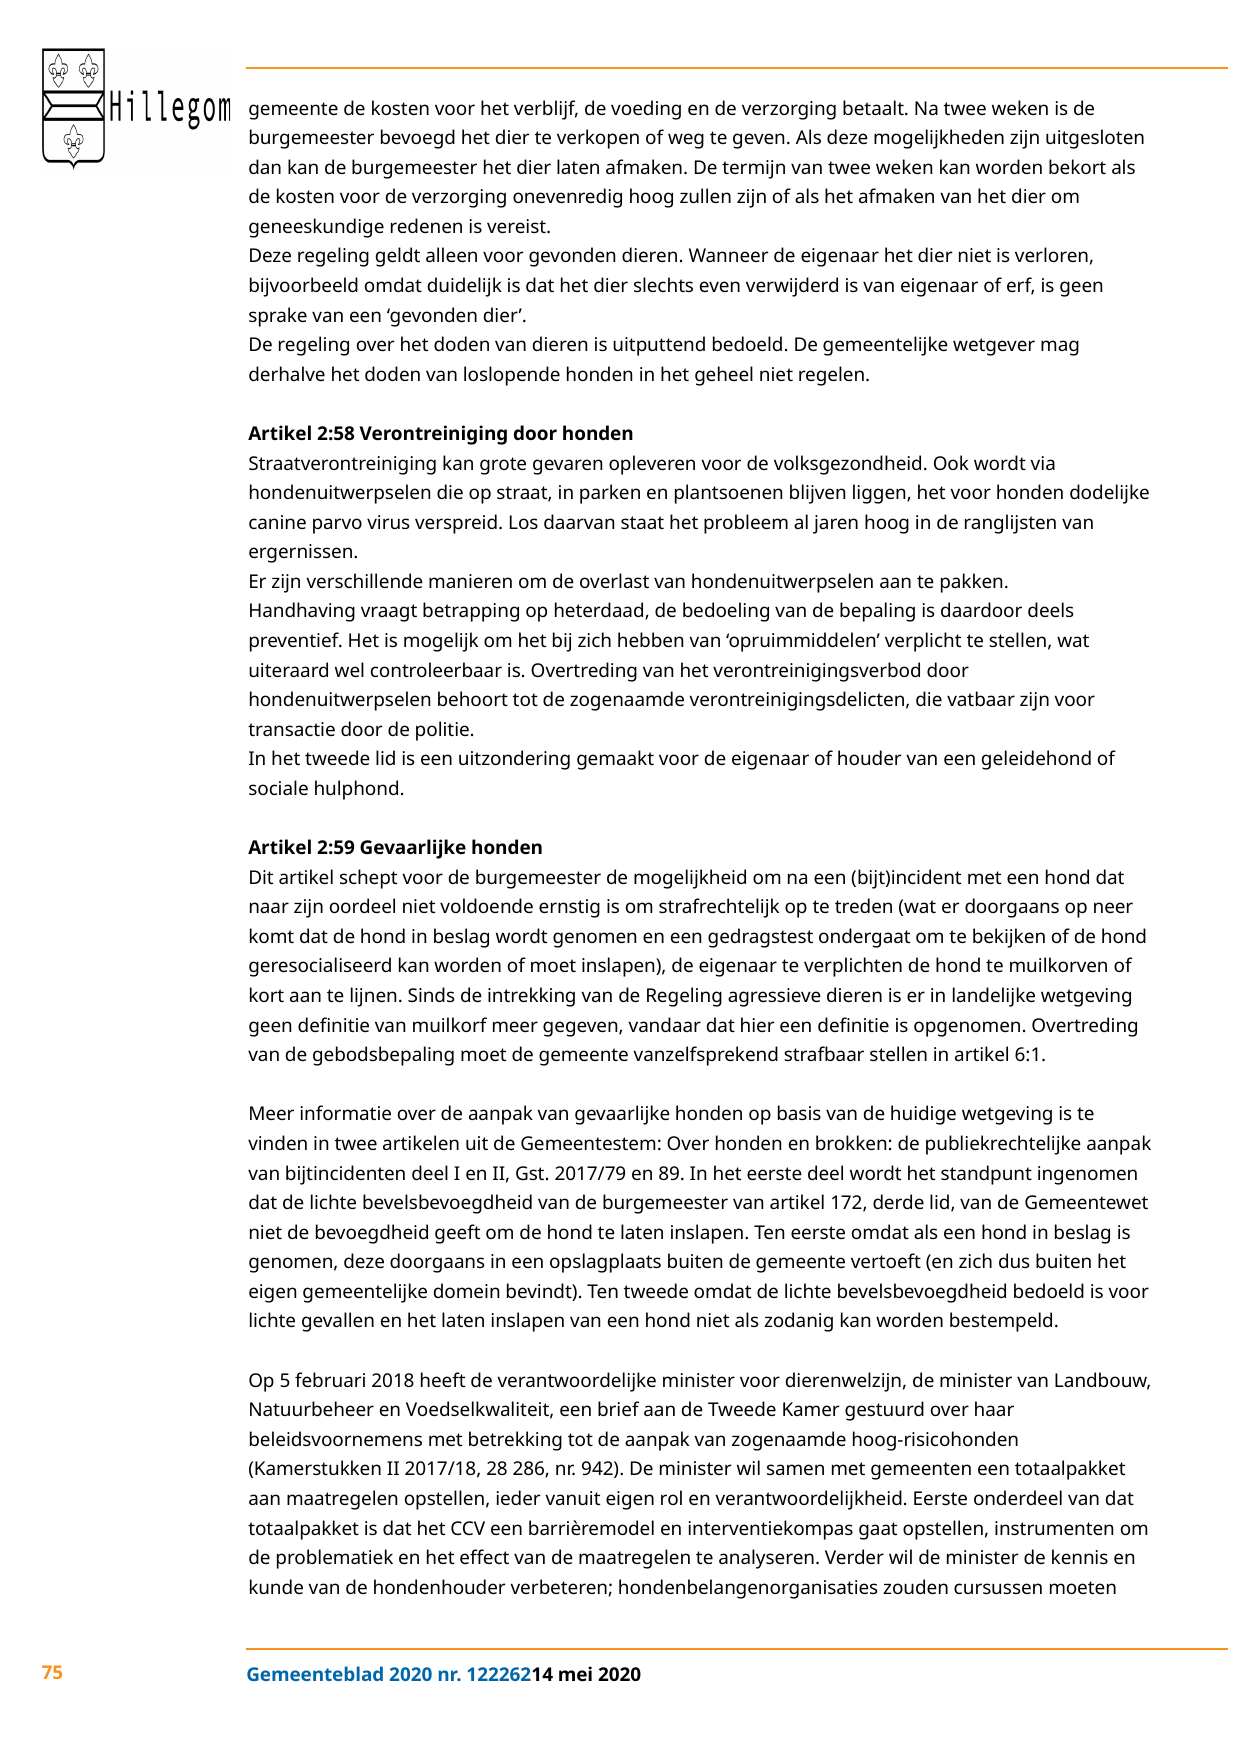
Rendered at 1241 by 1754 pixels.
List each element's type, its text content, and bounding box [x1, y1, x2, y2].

text Meer informatie over de aanpak van gevaarlijke honden op basis van de huidige wetgeving is te vinden in twee artikelen uit de Gemeentestem: Over honden en brokken: de publiekrechtelijke aanpak van bijtincidenten deel I en II, Gst. 2017/79 en 89. In het eerste deel wordt het standpunt ingenomen dat de lichte bevelsbevoegdheid van de burgemeester van artikel 172, derde lid, van de Gemeentewet niet de bevoegdheid geeft om de hond te laten inslapen. Ten eerste omdat als een hond in beslag is genomen, deze doorgaans in een opslagplaats buiten de gemeente vertoeft (en zich dus buiten het eigen gemeentelijke domein bevindt). Ten tweede omdat de lichte bevelsbevoegdheid bedoeld is voor lichte gevallen en het laten inslapen van een hond niet als zodanig kan worden bestempeld. [248, 1101, 1152, 1333]
picture [41, 47, 231, 172]
text Handhaving vraagt betrapping op heterdaad, de bedoeling van de bepaling is daardoor deels preventief. Het is mogelijk om het bij zich hebben van ‘opruimmiddelen’ verplicht te stellen, wat uiteraard wel controleerbaar is. Overtreding van het verontreinigingsverbod door hondenuitwerpselen behoort tot de zogenaamde verontreinigingsdelicten, die vatbaar zijn voor transactie door de politie. [248, 598, 1152, 742]
text Artikel 2:58 Verontreiniging door honden [248, 420, 1152, 446]
text In het tweede lid is een uitzondering gemaakt voor de eigenaar of houder van een geleidehond of sociale hulphond. [248, 746, 1152, 801]
text Dit artikel schept voor de burgemeester de mogelijkheid om na een (bijt)incident met een hond dat naar zijn oordeel niet voldoende ernstig is om strafrechtelijk op te treden (wat er doorgaans op neer komt dat de hond in beslag wordt genomen en een gedragstest ondergaat om te bekijken of de hond geresocialiseerd kan worden of moet inslapen), de eigenaar te verplichten de hond te muilkorven of kort aan te lijnen. Sinds de intrekking van de Regeling agressieve dieren is er in landelijke wetgeving geen definitie van muilkorf meer gegeven, vandaar dat hier een definitie is opgenomen. Overtreding van de gebodsbepaling moet de gemeente vanzelfsprekend strafbaar stellen in artikel 6:1. [248, 864, 1152, 1067]
text Artikel 2:59 Gevaarlijke honden [248, 834, 1152, 860]
text Er zijn verschillende manieren om de overlast van hondenuitwerpselen aan te pakken. [248, 568, 1152, 594]
text gemeente de kosten voor het verblijf, de voeding en de verzorging betaalt. Na twee weken is de burgemeester bevoegd het dier te verkopen of weg te geven. Als deze mogelijkheden zijn uitgesloten dan kan de burgemeester het dier laten afmaken. De termijn van twee weken kan worden bekort als de kosten voor de verzorging onevenredig hoog zullen zijn of als het afmaken van het dier om geneeskundige redenen is vereist. [248, 95, 1152, 239]
text Op 5 februari 2018 heeft de verantwoordelijke minister voor dierenwelzijn, de minister van Landbouw, Natuurbeheer en Voedselkwaliteit, een brief aan de Tweede Kamer gestuurd over haar beleidsvoornemens met betrekking tot de aanpak van zogenaamde hoog-risicohonden (Kamerstukken II 2017/18, 28 286, nr. 942). De minister wil samen met gemeenten een totaalpakket aan maatregelen opstellen, ieder vanuit eigen rol en verantwoordelijkheid. Eerste onderdeel van dat totaalpakket is dat het CCV een barrièremodel en interventiekompas gaat opstellen, instrumenten om de problematiek en het effect van de maatregelen te analyseren. Verder wil de minister de kennis en kunde van de hondenhouder verbeteren; hondenbelangenorganisaties zouden cursussen moeten [248, 1367, 1152, 1600]
text Deze regeling geldt alleen voor gevonden dieren. Wanneer de eigenaar het dier niet is verloren, bijvoorbeeld omdat duidelijk is dat het dier slechts even verwijderd is van eigenaar of erf, is geen sprake van een ‘gevonden dier’. [248, 243, 1152, 328]
text De regeling over het doden van dieren is uitputtend bedoeld. De gemeentelijke wetgever mag derhalve het doden van loslopende honden in het geheel niet regelen. [248, 331, 1152, 387]
text Straatverontreiniging kan grote gevaren opleveren voor de volksgezondheid. Ook wordt via hondenuitwerpselen die op straat, in parken en plantsoenen blijven liggen, het voor honden dodelijke canine parvo virus verspreid. Los daarvan staat het probleem al jaren hoog in de ranglijsten van ergernissen. [248, 450, 1152, 564]
